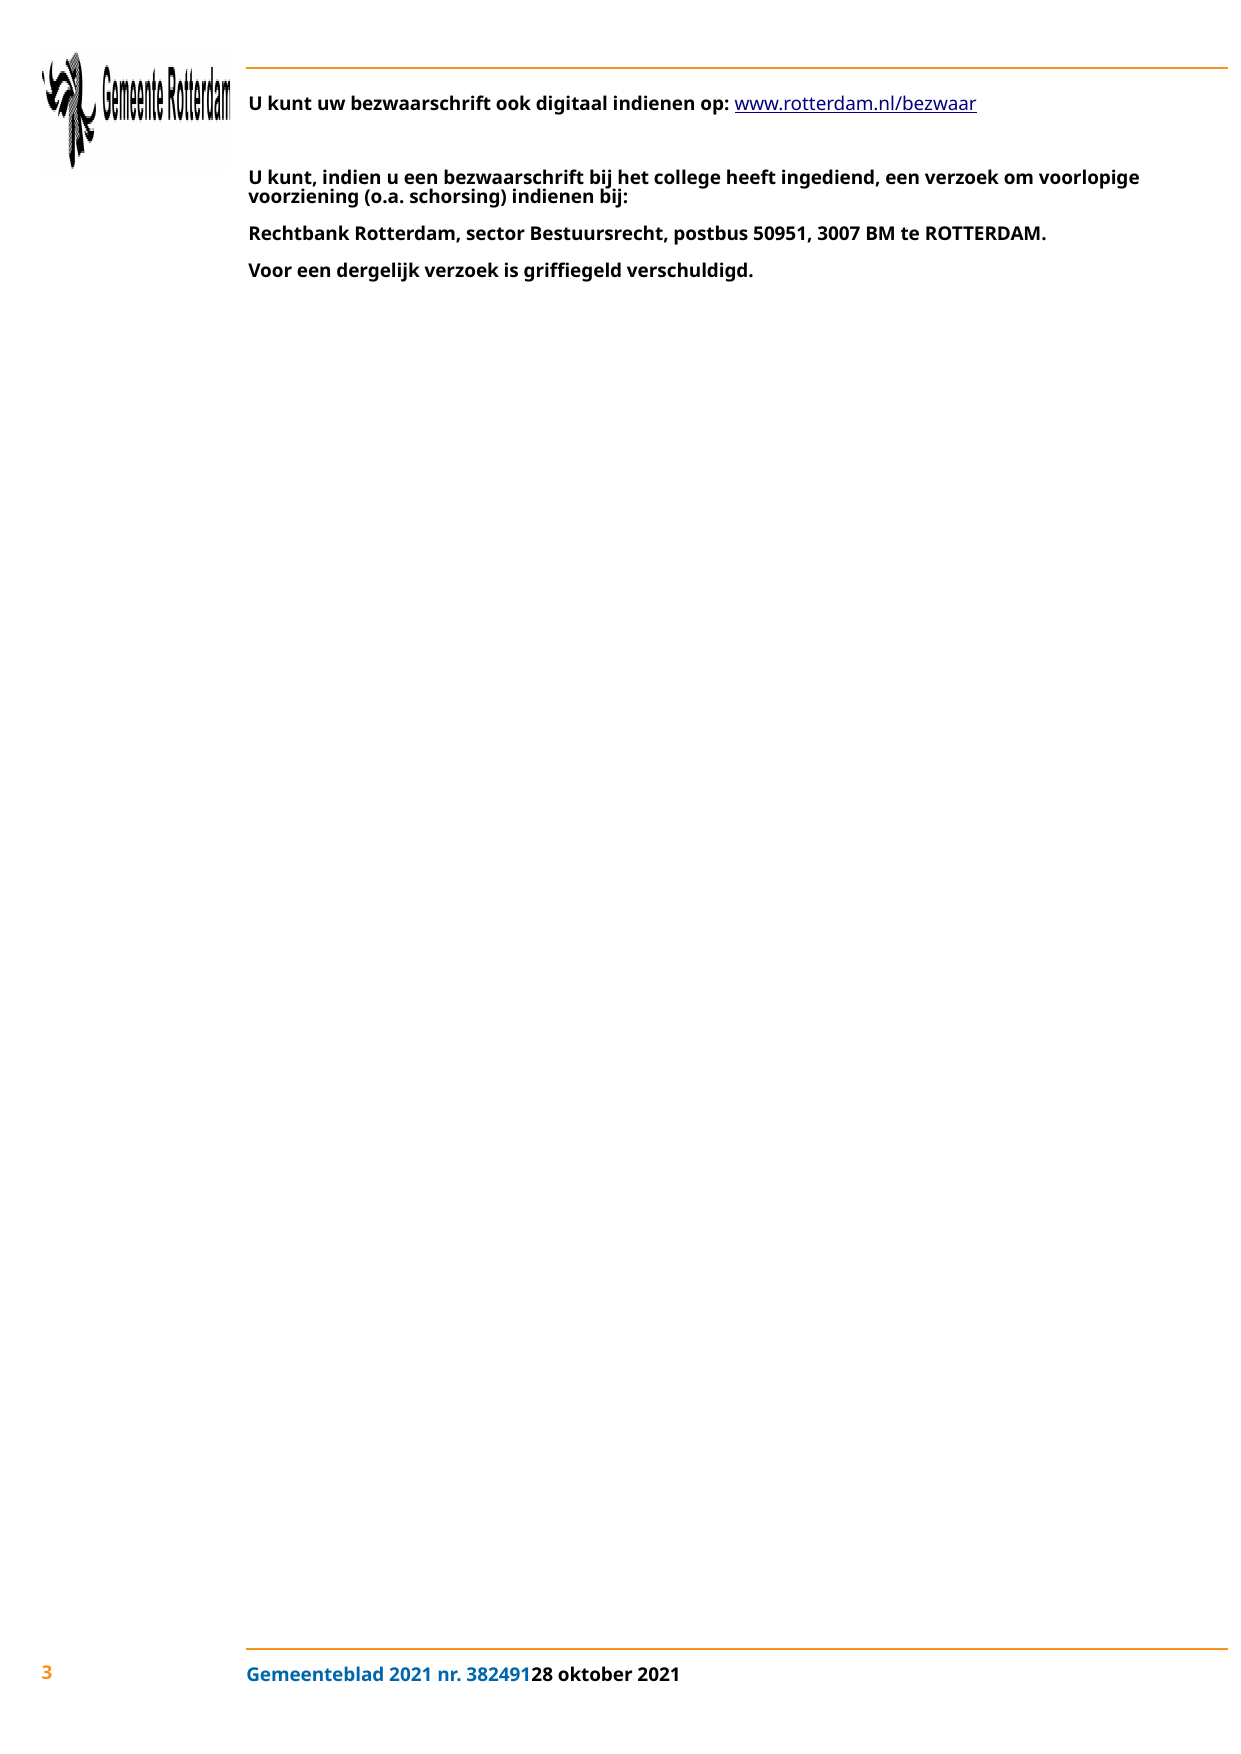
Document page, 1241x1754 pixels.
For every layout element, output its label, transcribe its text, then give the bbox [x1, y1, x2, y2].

picture [41, 47, 231, 172]
text Rechtbank Rotterdam, sector Bestuursrecht, postbus 50951, 3007 BM te ROTTERDAM. [248, 225, 1152, 244]
text Voor een dergelijk verzoek is griffiegeld verschuldigd. [248, 262, 1152, 281]
text U kunt, indien u een bezwaarschrift bij het college heeft ingediend, een verzoek om voorlopige voorziening (o.a. schorsing) indienen bij: [248, 169, 1152, 207]
text U kunt uw bezwaarschrift ook digitaal indienen op: www.rotterdam.nl/bezwaar [248, 95, 1152, 114]
